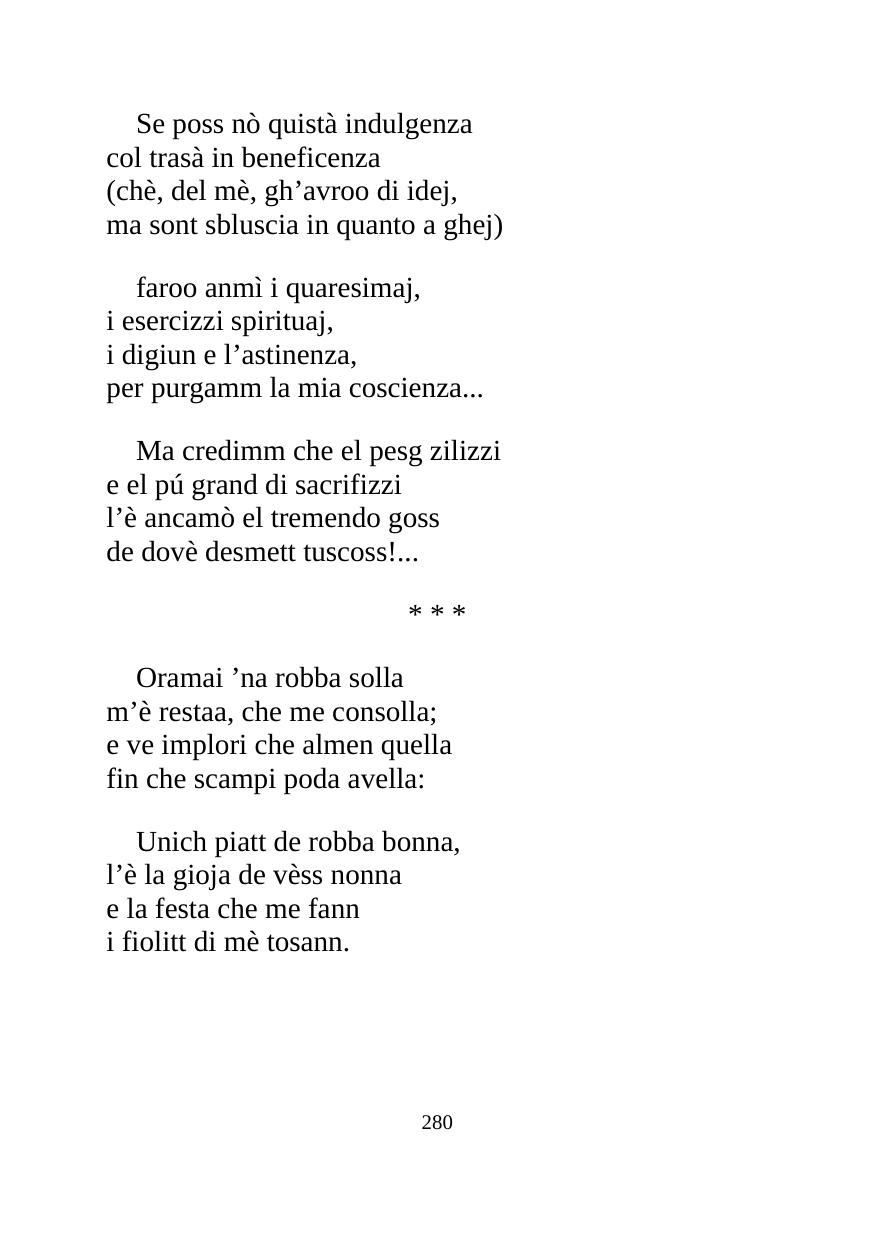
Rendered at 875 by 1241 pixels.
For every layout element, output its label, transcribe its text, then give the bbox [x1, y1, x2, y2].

text Ma credimm che el pesg zilizzi e el pú grand di sacrifizzi l’è ancamò el tremendo goss de dovè desmett tuscoss!... [106, 433, 768, 568]
text Oramai ’na robba solla m’è restaa, che me consolla; e ve implori che almen quella fin che scampi poda avella: [106, 660, 768, 794]
text * * * [106, 597, 768, 631]
text faroo anmì i quaresimaj, i esercizzi spirituaj, i digiun e l’astinenza, per purgamm la mia coscienza... [106, 270, 768, 404]
text Se poss nò quistà indulgenza col trasà in beneficenza (chè, del mè, gh’avroo di idej, ma sont sbluscia in quanto a ghej) [106, 106, 768, 240]
text Unich piatt de robba bonna, l’è la gioja de vèss nonna e la festa che me fann i fiolitt di mè tosann. [106, 824, 768, 958]
